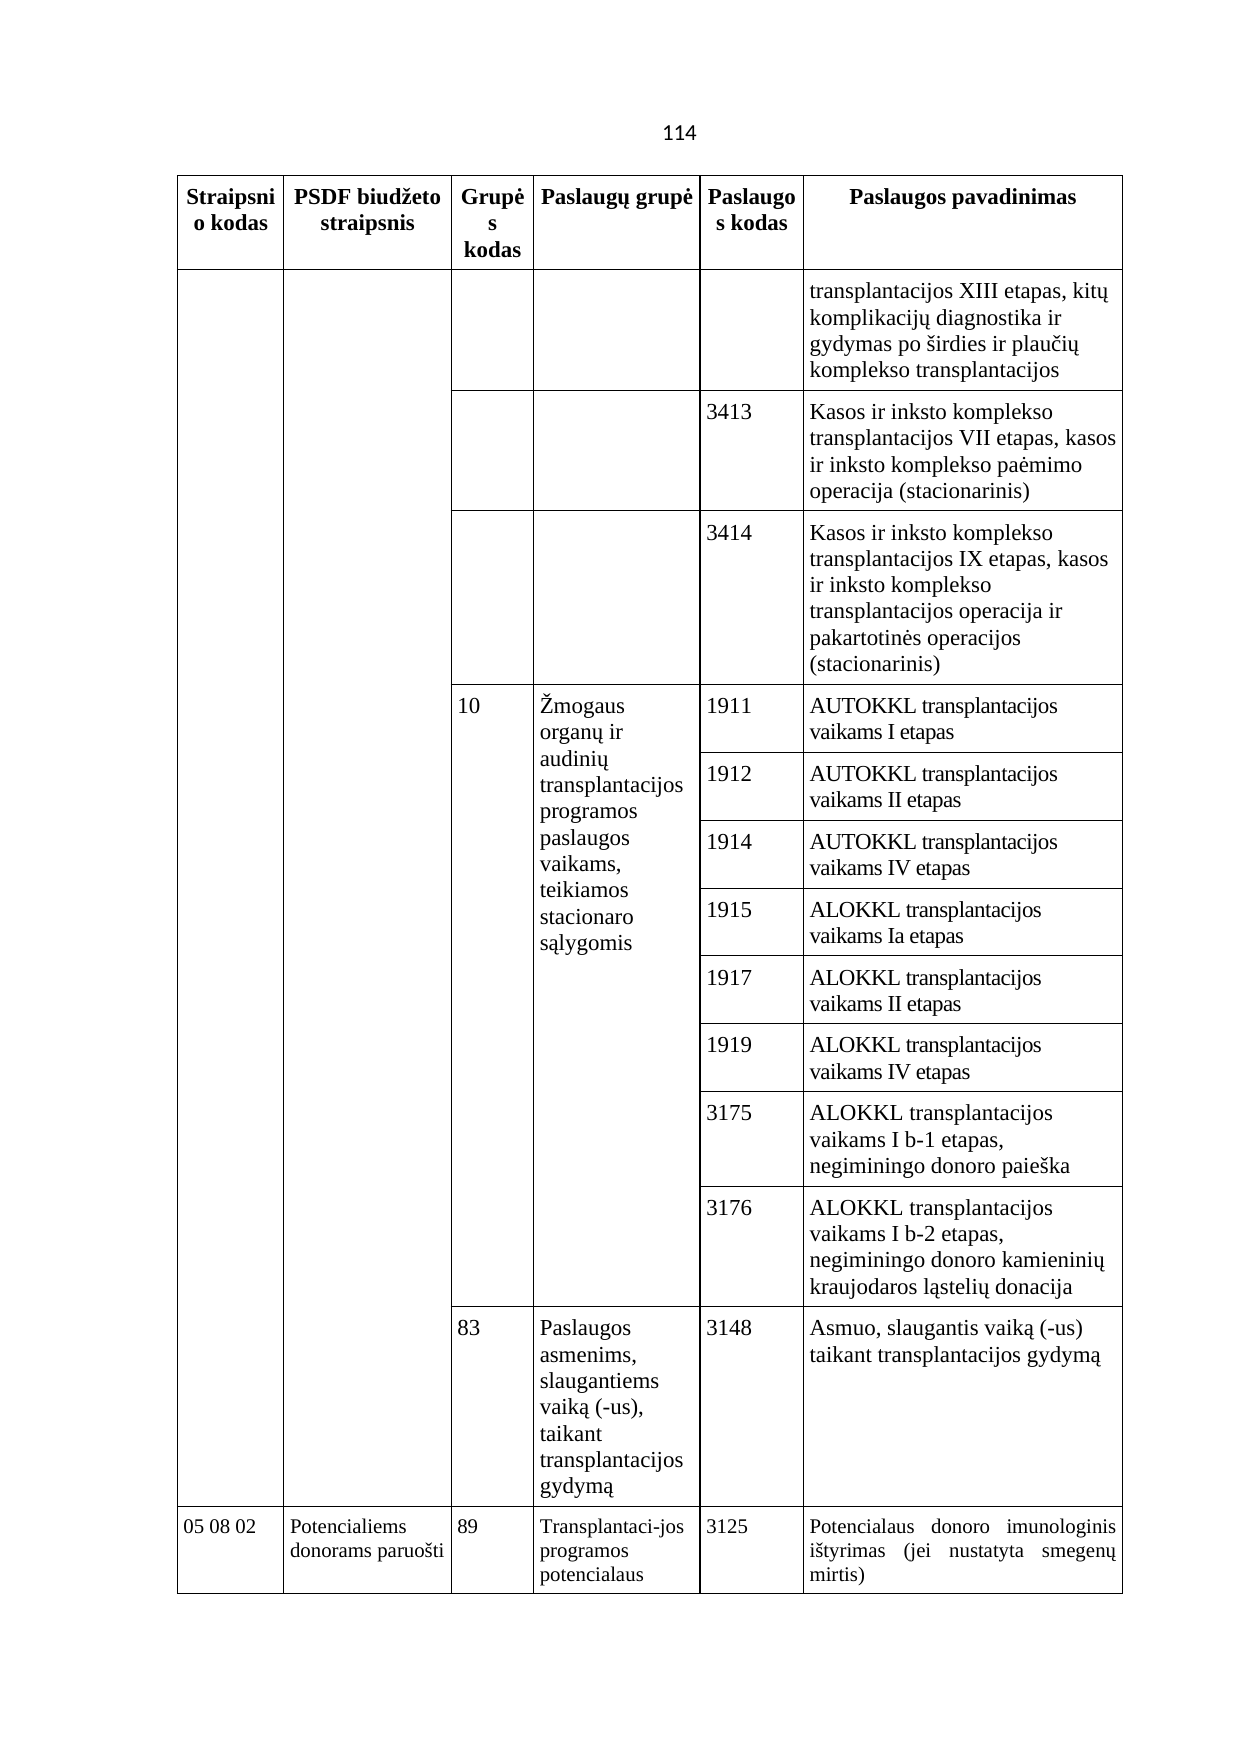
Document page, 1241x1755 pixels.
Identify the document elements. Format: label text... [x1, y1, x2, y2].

table_cell [452, 1186, 533, 1306]
table_cell 05 08 02 [178, 1507, 283, 1593]
table_cell AUTOKKL transplantacijos vaikams II etapas [804, 753, 1122, 819]
table_cell [452, 511, 533, 684]
table_cell [452, 270, 533, 390]
table_cell transplantacijos XIII etapas, kitų komplikacijų diagnostika ir gydymas po širdies ir plaučių komplekso transplantacijos [804, 270, 1122, 390]
table_cell 3148 [701, 1307, 803, 1506]
table_cell [178, 1186, 283, 1506]
table_cell [284, 684, 451, 752]
table_cell ALOKKL transplantacijos vaikams IV etapas [804, 1024, 1122, 1091]
table_cell 3125 [701, 1507, 803, 1593]
table_header PSDF biudžeto straipsnis [284, 176, 451, 269]
table_header Paslaugos kodas [701, 176, 803, 269]
table_cell [284, 510, 451, 684]
table_cell [452, 820, 533, 887]
table_cell [178, 820, 283, 887]
table_cell [534, 391, 699, 510]
table_cell [178, 684, 283, 752]
table_cell 3413 [701, 391, 803, 510]
table_cell [284, 1023, 451, 1091]
table_cell Potencialaus donoro imunologinis ištyrimas (jei nustatyta smegenų mirtis) [804, 1507, 1122, 1593]
table_cell 1912 [701, 753, 803, 819]
table_cell ALOKKL transplantacijos vaikams Ia etapas [804, 889, 1122, 955]
table_cell [452, 752, 533, 819]
table_header Paslaugų grupė [534, 176, 699, 269]
table_cell [452, 1091, 533, 1186]
table_cell [284, 955, 451, 1023]
table_cell ALOKKL transplantacijos vaikams I b-1 etapas, negiminingo donoro paieška [804, 1092, 1122, 1186]
table_cell 1917 [701, 956, 803, 1023]
table_cell [701, 270, 803, 390]
table_cell [178, 390, 283, 510]
table_cell Paslaugos asmenims, slaugantiems vaiką (-us), taikant transplantacijos gydymą [534, 1307, 699, 1506]
table_cell ALOKKL transplantacijos vaikams II etapas [804, 956, 1122, 1023]
table_cell 3176 [701, 1187, 803, 1306]
table_cell [284, 390, 451, 510]
table_cell [284, 820, 451, 887]
table_header Straipsnio kodas [178, 176, 283, 269]
table_cell [452, 391, 533, 510]
table_cell [284, 888, 451, 955]
table_cell [178, 888, 283, 955]
table_cell 1911 [701, 685, 803, 752]
table_header Paslaugos pavadinimas [804, 176, 1122, 269]
table_cell [284, 1091, 451, 1186]
table_cell [534, 511, 699, 684]
table_cell [284, 270, 451, 390]
table_cell [452, 888, 533, 955]
table_cell Potencialiems donorams paruošti [284, 1507, 451, 1593]
table_cell [178, 270, 283, 390]
table_cell [178, 1091, 283, 1186]
table_cell 89 [452, 1507, 533, 1593]
table_cell [534, 1091, 699, 1186]
table_cell Žmogaus organų ir audinių transplantacijos programos paslaugos vaikams, teikiamos stacionaro sąlygomis [534, 685, 699, 1091]
table_header Grupės kodas [452, 176, 533, 269]
table_cell 3175 [701, 1092, 803, 1186]
table_cell Transplantaci-jos programos potencialaus [534, 1507, 699, 1593]
table_cell AUTOKKL transplantacijos vaikams IV etapas [804, 821, 1122, 887]
table_cell 1915 [701, 889, 803, 955]
table_cell 83 [452, 1307, 533, 1506]
table_cell [178, 752, 283, 819]
table_cell AUTOKKL transplantacijos vaikams I etapas [804, 685, 1122, 752]
table_cell [178, 1023, 283, 1091]
table_cell [178, 955, 283, 1023]
table_cell 1919 [701, 1024, 803, 1091]
table_cell [284, 752, 451, 819]
table_cell [452, 955, 533, 1023]
table_cell Asmuo, slaugantis vaiką (-us) taikant transplantacijos gydymą [804, 1307, 1122, 1506]
table_cell 10 [452, 685, 533, 752]
table_cell Kasos ir inksto komplekso transplantacijos IX etapas, kasos ir inksto komplekso transplantacijos operacija ir pakartotinės operacijos (stacionarinis) [804, 511, 1122, 684]
table_cell [452, 1023, 533, 1091]
table_cell Kasos ir inksto komplekso transplantacijos VII etapas, kasos ir inksto komplekso paėmimo operacija (stacionarinis) [804, 391, 1122, 510]
table_cell [534, 1186, 699, 1306]
table_cell 1914 [701, 821, 803, 887]
table_cell [534, 270, 699, 390]
table_cell 3414 [701, 511, 803, 684]
table_cell ALOKKL transplantacijos vaikams I b-2 etapas, negiminingo donoro kamieninių kraujodaros ląstelių donacija [804, 1187, 1122, 1306]
table_cell [284, 1186, 451, 1506]
table_cell [178, 510, 283, 684]
